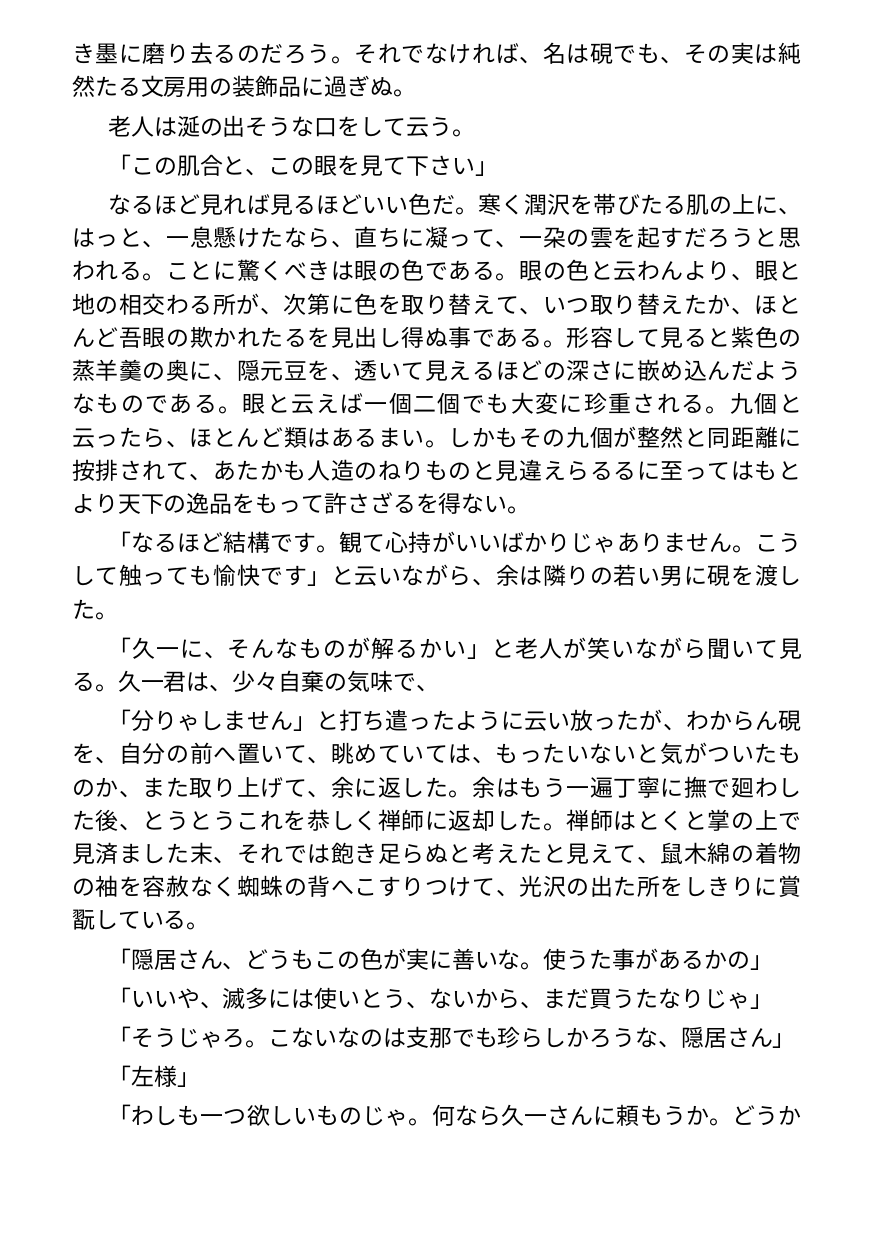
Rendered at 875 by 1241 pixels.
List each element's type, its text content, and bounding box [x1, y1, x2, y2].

text 「そうじゃろ。こないなのは支那でも珍らしかろうな、隠居さん」 [72, 1020, 802, 1053]
text 「なるほど結構です。観て心持がいいばかりじゃありません。こうして触っても愉快です」と云いながら、余は隣りの若い男に硯を渡した。 [72, 525, 802, 625]
text 老人は涎の出そうな口をして云う。 [72, 108, 802, 142]
text なるほど見れば見るほどいい色だ。寒く潤沢を帯びたる肌の上に、はっと、一息懸けたなら、直ちに凝って、一朶の雲を起すだろうと思われる。ことに驚くべきは眼の色である。眼の色と云わんより、眼と地の相交わる所が、次第に色を取り替えて、いつ取り替えたか、ほとんど吾眼の欺かれたるを見出し得ぬ事である。形容して見ると紫色の蒸羊羹の奥に、隠元豆を、透いて見えるほどの深さに嵌め込んだようなものである。眼と云えば一個二個でも大変に珍重される。九個と云ったら、ほとんど類はあるまい。しかもその九個が整然と同距離に按排されて、あたかも人造のねりものと見違えらるるに至ってはもとより天下の逸品をもって許さざるを得ない。 [72, 187, 802, 519]
text 「この肌合と、この眼を見て下さい」 [72, 148, 802, 181]
text 「いいや、滅多には使いとう、ないから、まだ買うたなりじゃ」 [72, 981, 802, 1014]
text 「分りゃしません」と打ち遣ったように云い放ったが、わからん硯を、自分の前へ置いて、眺めていては、もったいないと気がついたものか、また取り上げて、余に返した。余はもう一遍丁寧に撫で廻わした後、とうとうこれを恭しく禅師に返却した。禅師はとくと掌の上で見済ました末、それでは飽き足らぬと考えたと見えて、鼠木綿の着物の袖を容赦なく蜘蛛の背へこすりつけて、光沢の出た所をしきりに賞翫している。 [72, 703, 802, 936]
text 「久一に、そんなものが解るかい」と老人が笑いながら聞いて見る。久一君は、少々自棄の気味で、 [72, 631, 802, 697]
text き墨に磨り去るのだろう。それでなければ、名は硯でも、その実は純然たる文房用の装飾品に過ぎぬ。 [72, 36, 802, 102]
text 「隠居さん、どうもこの色が実に善いな。使うた事があるかの」 [72, 942, 802, 975]
text 「わしも一つ欲しいものじゃ。何なら久一さんに頼もうか。どうか [72, 1098, 802, 1131]
text 「左様」 [72, 1059, 802, 1092]
